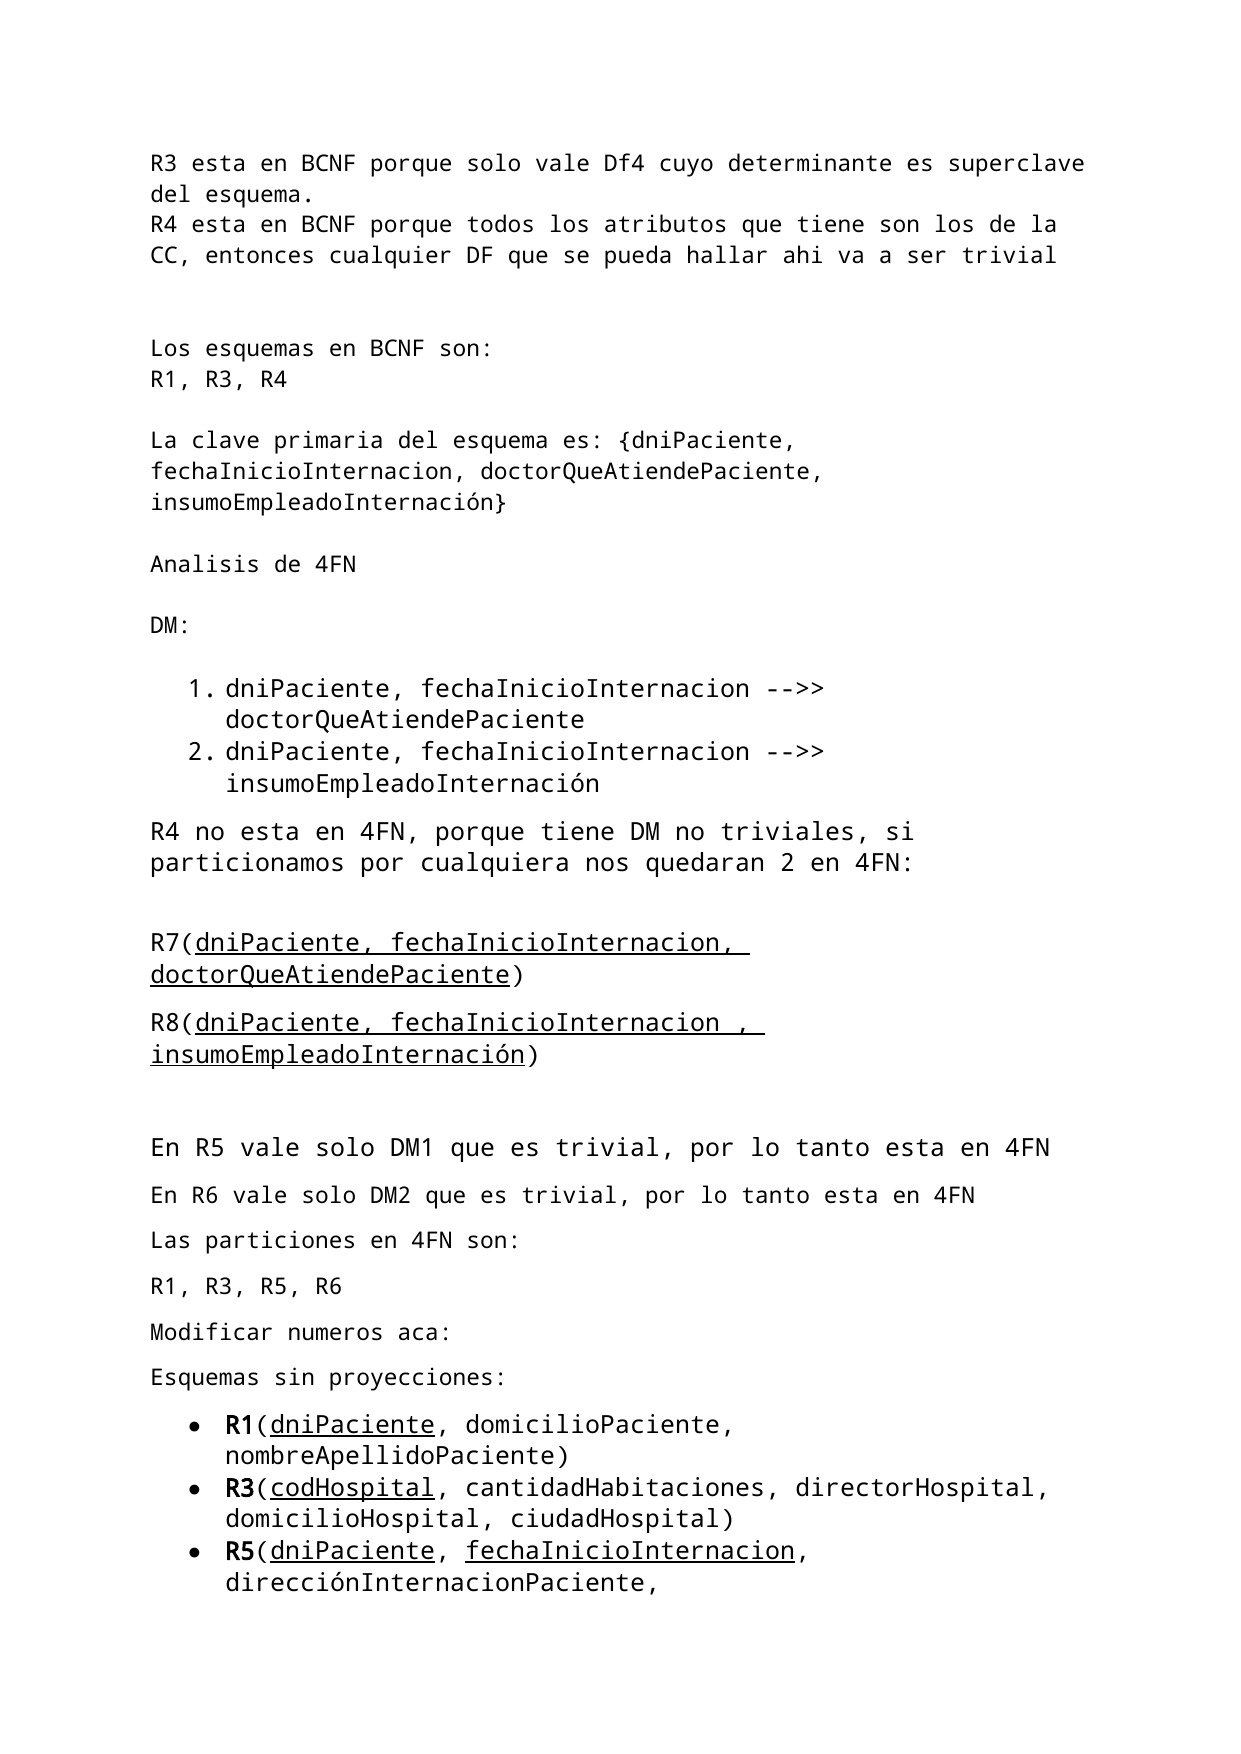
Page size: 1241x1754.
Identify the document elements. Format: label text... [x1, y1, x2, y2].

text R8(dniPaciente, fechaInicioInternacion , insumoEmpleadoInternación) [150, 1008, 1090, 1069]
text R4 esta en BCNF porque todos los atributos que tiene son los de la CC, entonces cualquier DF que se pueda hallar ahi va a ser trivial [150, 212, 1090, 269]
text En R5 vale solo DM1 que es trivial, por lo tanto esta en 4FN [150, 1134, 1090, 1163]
list dniPaciente, fechaInicioInternacion -->> insumoEmpleadoInternación [187, 737, 1090, 798]
text Las particiones en 4FN son: [150, 1227, 1090, 1254]
text Analisis de 4FN [150, 551, 1090, 578]
list R1(dniPaciente, domicilioPaciente, nombreApellidoPaciente) [187, 1410, 1090, 1471]
text R1, R3, R5, R6 [150, 1273, 1090, 1300]
text Esquemas sin proyecciones: [150, 1364, 1090, 1391]
text Modificar numeros aca: [150, 1319, 1090, 1346]
text R7(dniPaciente, fechaInicioInternacion, doctorQueAtiendePaciente) [150, 928, 1090, 989]
text R3 esta en BCNF porque solo vale Df4 cuyo determinante es superclave del esquema. [150, 150, 1090, 208]
list dniPaciente, fechaInicioInternacion -->> doctorQueAtiendePaciente [187, 674, 1090, 735]
text Los esquemas en BCNF son: [150, 335, 1090, 362]
text DM: [150, 612, 1090, 670]
text R1, R3, R4 [150, 366, 1090, 393]
text En R6 vale solo DM2 que es trivial, por lo tanto esta en 4FN [150, 1182, 1090, 1209]
list R3(codHospital, cantidadHabitaciones, directorHospital, domicilioHospital, ciudadHospital) [187, 1473, 1090, 1534]
list R5(dniPaciente, fechaInicioInternacion, direcciónInternacionPaciente, [187, 1536, 1090, 1597]
text La clave primaria del esquema es: {dniPaciente, fechaInicioInternacion, doctorQueAtiendePaciente, insumoEmpleadoInternación} [150, 427, 1090, 516]
text R4 no esta en 4FN, porque tiene DM no triviales, si particionamos por cualquiera nos quedaran 2 en 4FN: [150, 817, 1090, 909]
